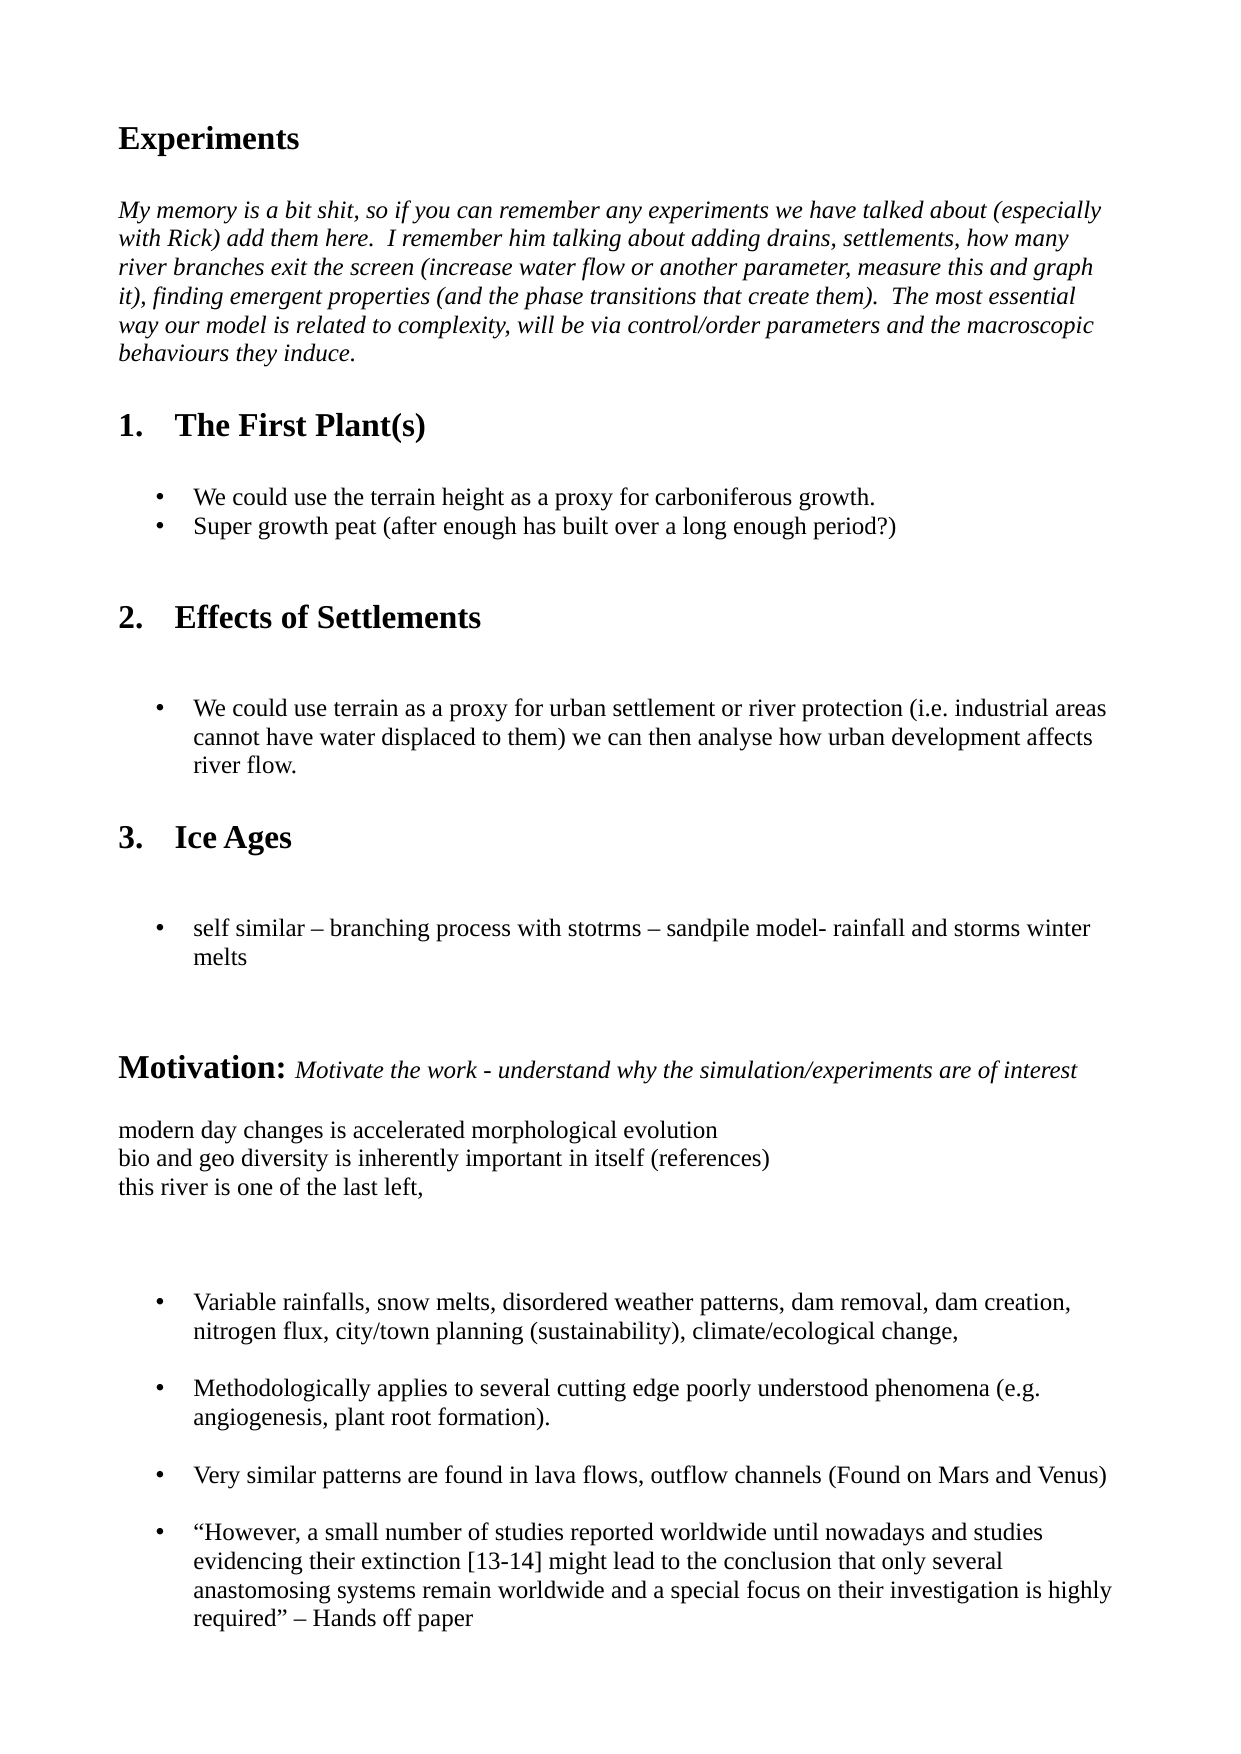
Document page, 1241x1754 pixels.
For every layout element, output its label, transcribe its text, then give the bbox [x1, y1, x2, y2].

list We could use terrain as a proxy for urban settlement or river protection (i.e. industrial areas cannot have water displaced to them) we can then analyse how urban development affects river flow. [156, 693, 1122, 779]
text bio and geo diversity is inherently important in itself (references) [118, 1143, 1122, 1172]
list Super growth peat (after enough has built over a long enough period?) [156, 511, 1122, 540]
list We could use the terrain height as a proxy for carboniferous growth. [156, 482, 1122, 511]
text 1. The First Plant(s) [118, 406, 1122, 444]
text modern day changes is accelerated morphological evolution [118, 1115, 1122, 1143]
text Experiments [118, 118, 1122, 156]
text My memory is a bit shit, so if you can remember any experiments we have talked about (especially with Rick) add them here. I remember him talking about adding drains, settlements, how many river branches exit the screen (increase water flow or another parameter, measure this and graph it), finding emergent properties (and the phase transitions that create them). The most essential way our model is related to complexity, will be via control/order parameters and the macroscopic behaviours they induce. [118, 195, 1122, 367]
list “However, a small number of studies reported worldwide until nowadays and studies evidencing their extinction [13-14] might lead to the conclusion that only several anastomosing systems remain worldwide and a special focus on their investigation is highly required” – Hands off paper [156, 1517, 1122, 1632]
list Methodologically applies to several cutting edge poorly understood phenomena (e.g. angiogenesis, plant root formation). [156, 1373, 1122, 1431]
list Very similar patterns are found in lava flows, outflow channels (Found on Mars and Venus) [156, 1460, 1122, 1488]
text 2. Effects of Settlements [118, 597, 1122, 636]
text Motivation: Motivate the work - understand why the simulation/experiments are of interest [118, 1048, 1122, 1086]
text this river is one of the last left, [118, 1172, 1122, 1201]
text 3. Ice Ages [118, 818, 1122, 856]
list Variable rainfalls, snow melts, disordered weather patterns, dam removal, dam creation, nitrogen flux, city/town planning (sustainability), climate/ecological change, [156, 1287, 1122, 1345]
list self similar – branching process with stotrms – sandpile model- rainfall and storms winter melts [156, 913, 1122, 971]
